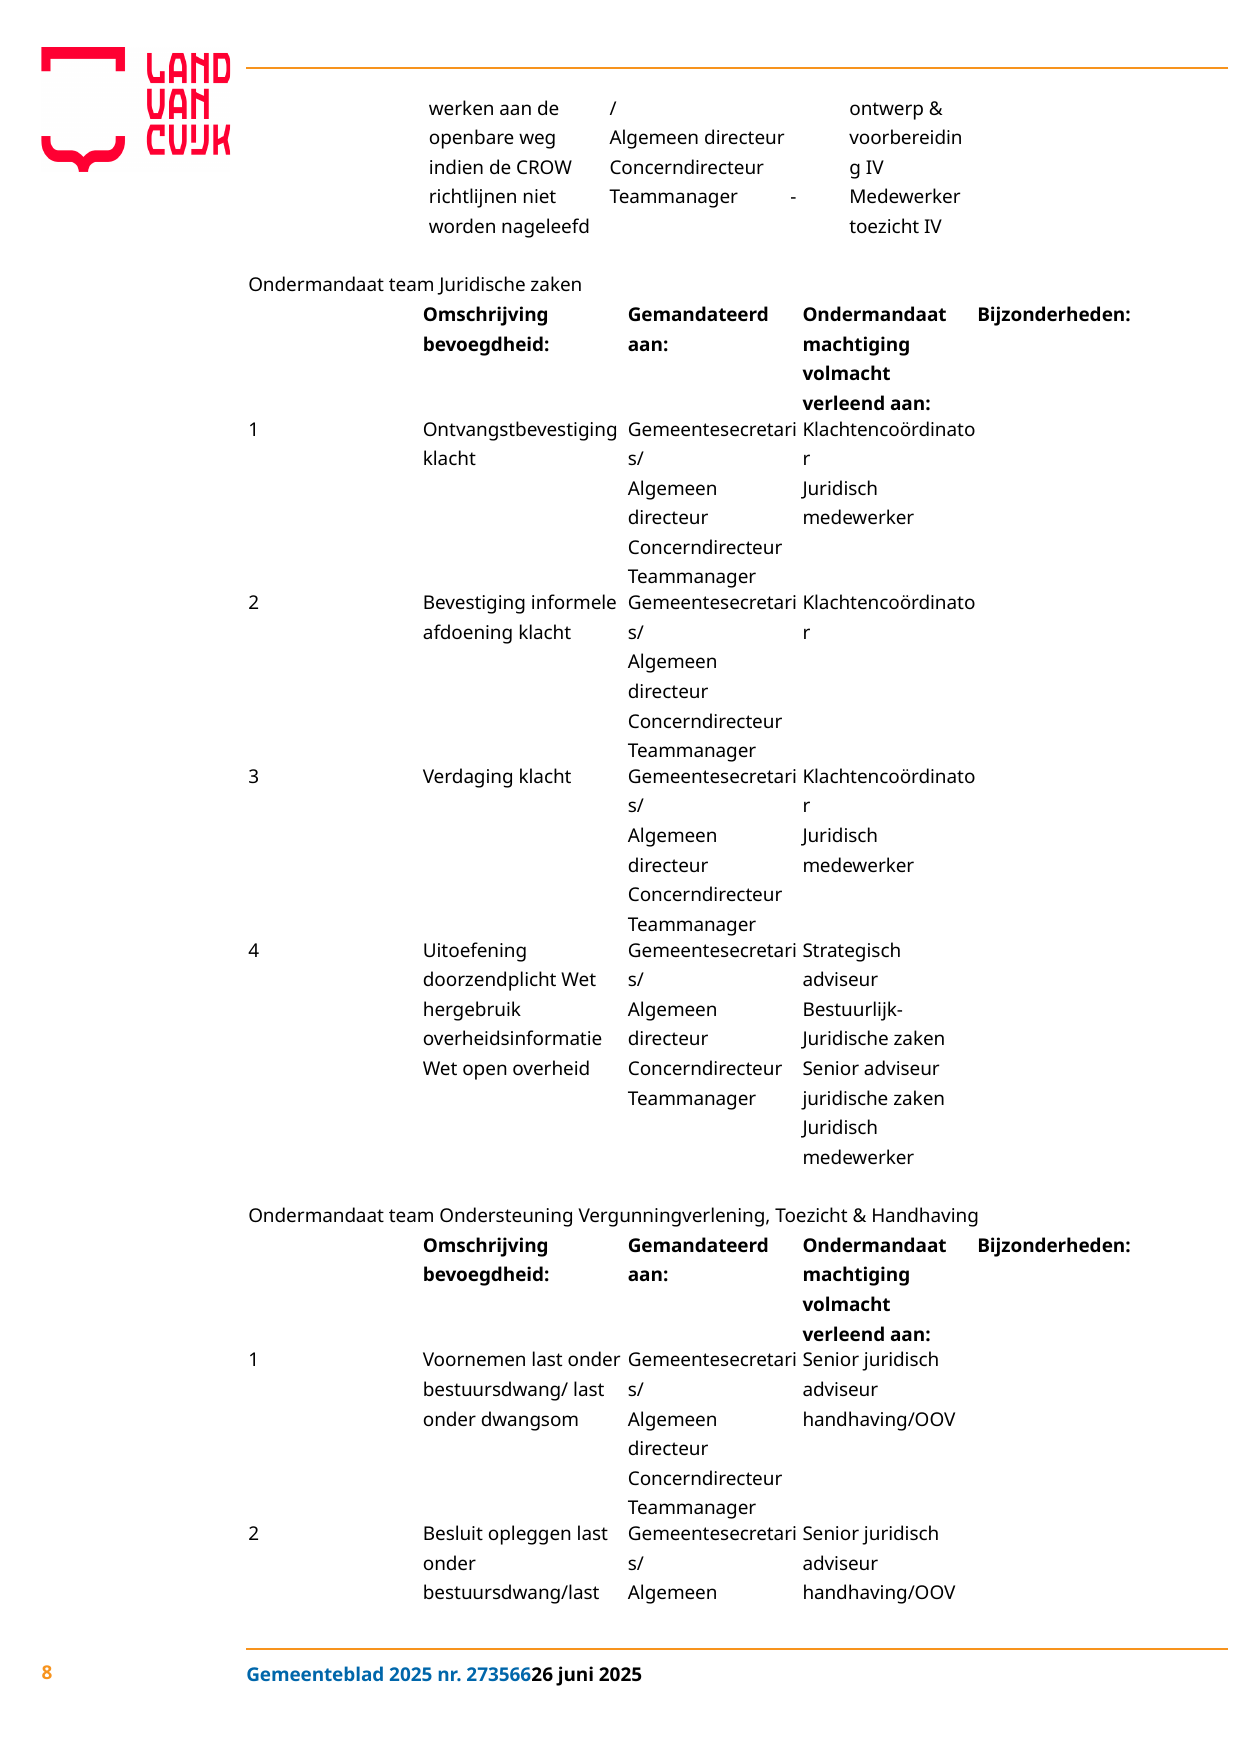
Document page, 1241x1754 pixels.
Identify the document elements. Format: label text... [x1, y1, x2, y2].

table_cell 1 [248, 416, 423, 589]
text Ondermandaat team Ondersteuning Vergunningverlening, Toezicht & Handhaving [248, 1202, 1152, 1228]
table_cell Voornemen last onder bestuursdwang/ last onder dwangsom [423, 1347, 628, 1520]
table_cell Senior juridisch adviseur handhaving/OOV [802, 1520, 977, 1605]
table_cell [977, 937, 1152, 1169]
table_cell [977, 1520, 1152, 1605]
table_cell Verdaging klacht [423, 763, 628, 937]
table_header Omschrijving bevoegdheid: [423, 301, 628, 416]
table_cell 2 [248, 590, 423, 763]
table_cell 1 [248, 1347, 423, 1520]
table_cell [977, 763, 1152, 937]
table_cell [971, 95, 1152, 239]
table_cell [977, 416, 1152, 589]
table_cell werken aan de openbare weg indien de CROW richtlijnen niet worden nageleefd [429, 95, 609, 239]
table_cell Klachtencoördinator Juridisch medewerker [802, 416, 977, 589]
table_cell Gemeentesecretaris/ Algemeen directeur Concerndirecteur Teammanager [628, 1347, 802, 1520]
table_cell [248, 95, 429, 239]
table_cell Besluit opleggen last onder bestuursdwang/last [423, 1520, 628, 1605]
table_header Omschrijving bevoegdheid: [423, 1232, 628, 1347]
table_cell 3 [248, 763, 423, 937]
table_cell Ontvangstbevestiging klacht [423, 416, 628, 589]
table_header [248, 1232, 423, 1347]
table_cell Gemeentesecretaris/ Algemeen directeur Concerndirecteur Teammanager [628, 416, 802, 589]
table_cell ontwerp & voorbereiding IV Medewerker toezicht IV [790, 95, 971, 239]
table_cell Uitoefening doorzendplicht Wet hergebruik overheidsinformatie Wet open overheid [423, 937, 628, 1169]
table_cell Gemeentesecretaris/ Algemeen directeur Concerndirecteur Teammanager [628, 590, 802, 763]
table_header Bijzonderheden: [977, 1232, 1152, 1347]
table_cell [977, 590, 1152, 763]
table_header Ondermandaat machtiging volmacht verleend aan: [802, 301, 977, 416]
table_cell Strategisch adviseur Bestuurlijk-Juridische zaken Senior adviseur juridische zaken Juridisch medewerker [802, 937, 977, 1169]
table_header Gemandateerd aan: [628, 1232, 802, 1347]
table_header Gemandateerd aan: [628, 301, 802, 416]
text Ondermandaat team Juridische zaken [248, 272, 1152, 297]
table_cell Bevestiging informele afdoening klacht [423, 590, 628, 763]
table_header [248, 301, 423, 416]
table_cell Klachtencoördinator [802, 590, 977, 763]
table_cell Klachtencoördinator Juridisch medewerker [802, 763, 977, 937]
table_cell Gemeentesecretaris/ Algemeen directeur Concerndirecteur Teammanager [628, 937, 802, 1169]
table_cell Gemeentesecretaris/ Algemeen directeur Concerndirecteur Teammanager [628, 763, 802, 937]
table_header Ondermandaat machtiging volmacht verleend aan: [802, 1232, 977, 1347]
table_cell 4 [248, 937, 423, 1169]
table_cell [977, 1347, 1152, 1520]
table_cell 2 [248, 1520, 423, 1605]
table_cell Gemeentesecretaris/ Algemeen [628, 1520, 802, 1605]
picture [41, 47, 231, 172]
table_cell Senior juridisch adviseur handhaving/OOV [802, 1347, 977, 1520]
table_header Bijzonderheden: [977, 301, 1152, 416]
table_cell / Algemeen directeur Concerndirecteur Teammanager [609, 95, 790, 239]
